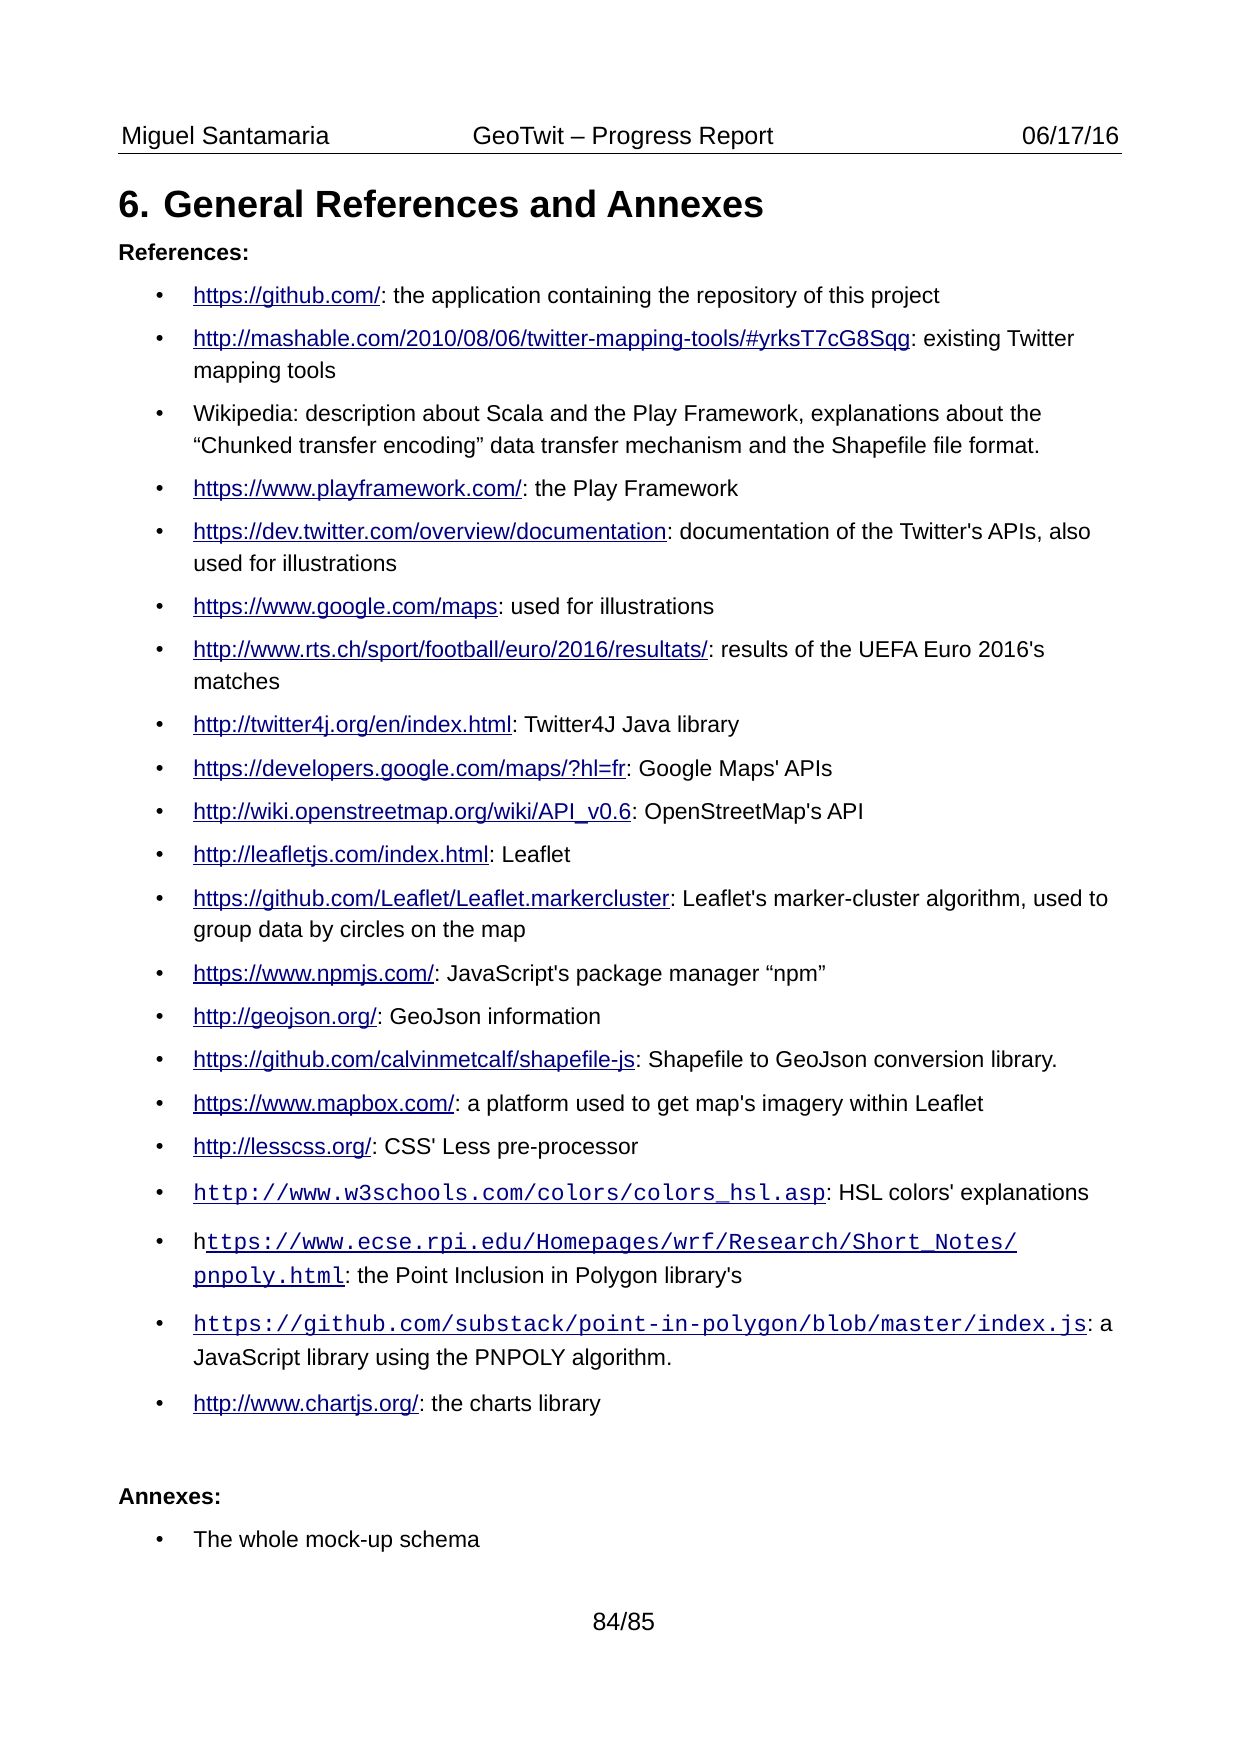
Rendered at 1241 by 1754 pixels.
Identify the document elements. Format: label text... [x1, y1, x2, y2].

list http://leafletjs.com/index.html: Leaflet [156, 841, 1122, 868]
list https://github.com/Leaflet/Leaflet.markercluster: Leaflet's marker-cluster algorithm, used to group data by circles on the map [156, 885, 1122, 943]
list The whole mock-up schema [156, 1526, 1122, 1553]
list https://www.google.com/maps: used for illustrations [156, 593, 1122, 619]
list https://github.com/: the application containing the repository of this project [156, 282, 1122, 308]
list https://dev.twitter.com/overview/documentation: documentation of the Twitter's APIs, also used for illustrations [156, 518, 1122, 576]
text References: [118, 238, 1122, 265]
list http://www.chartjs.org/: the charts library [156, 1390, 1122, 1417]
list http://www.w3schools.com/colors/colors_hsl.asp: HSL colors' explanations [156, 1179, 1122, 1208]
list http://twitter4j.org/en/index.html: Twitter4J Java library [156, 711, 1122, 738]
list https://github.com/calvinmetcalf/shapefile-js: Shapefile to GeoJson conversion library. [156, 1046, 1122, 1073]
list http://mashable.com/2010/08/06/twitter-mapping-tools/#yrksT7cG8Sqg: existing Twitter mapping tools [156, 325, 1122, 383]
list http://lesscss.org/: CSS' Less pre-processor [156, 1133, 1122, 1159]
list http://wiki.openstreetmap.org/wiki/API_v0.6: OpenStreetMap's API [156, 798, 1122, 824]
subtitle General References and Annexes [118, 182, 1122, 226]
list https://github.com/substack/point-in-polygon/blob/master/index.js: a JavaScript library using the PNPOLY algorithm. [156, 1310, 1122, 1370]
text Annexes: [118, 1483, 1122, 1509]
list Wikipedia: description about Scala and the Play Framework, explanations about the “Chunked transfer encoding” data transfer mechanism and the Shapefile file format. [156, 400, 1122, 458]
list https://www.ecse.rpi.edu/Homepages/wrf/Research/Short_Notes/pnpoly.html: the Point Inclusion in Polygon library's [156, 1228, 1122, 1290]
list http://www.rts.ch/sport/football/euro/2016/resultats/: results of the UEFA Euro 2016's matches [156, 636, 1122, 694]
list https://www.npmjs.com/: JavaScript's package manager “npm” [156, 959, 1122, 986]
list https://www.mapbox.com/: a platform used to get map's imagery within Leaflet [156, 1089, 1122, 1116]
list https://developers.google.com/maps/?hl=fr: Google Maps' APIs [156, 755, 1122, 781]
list https://www.playframework.com/: the Play Framework [156, 475, 1122, 501]
list http://geojson.org/: GeoJson information [156, 1003, 1122, 1029]
